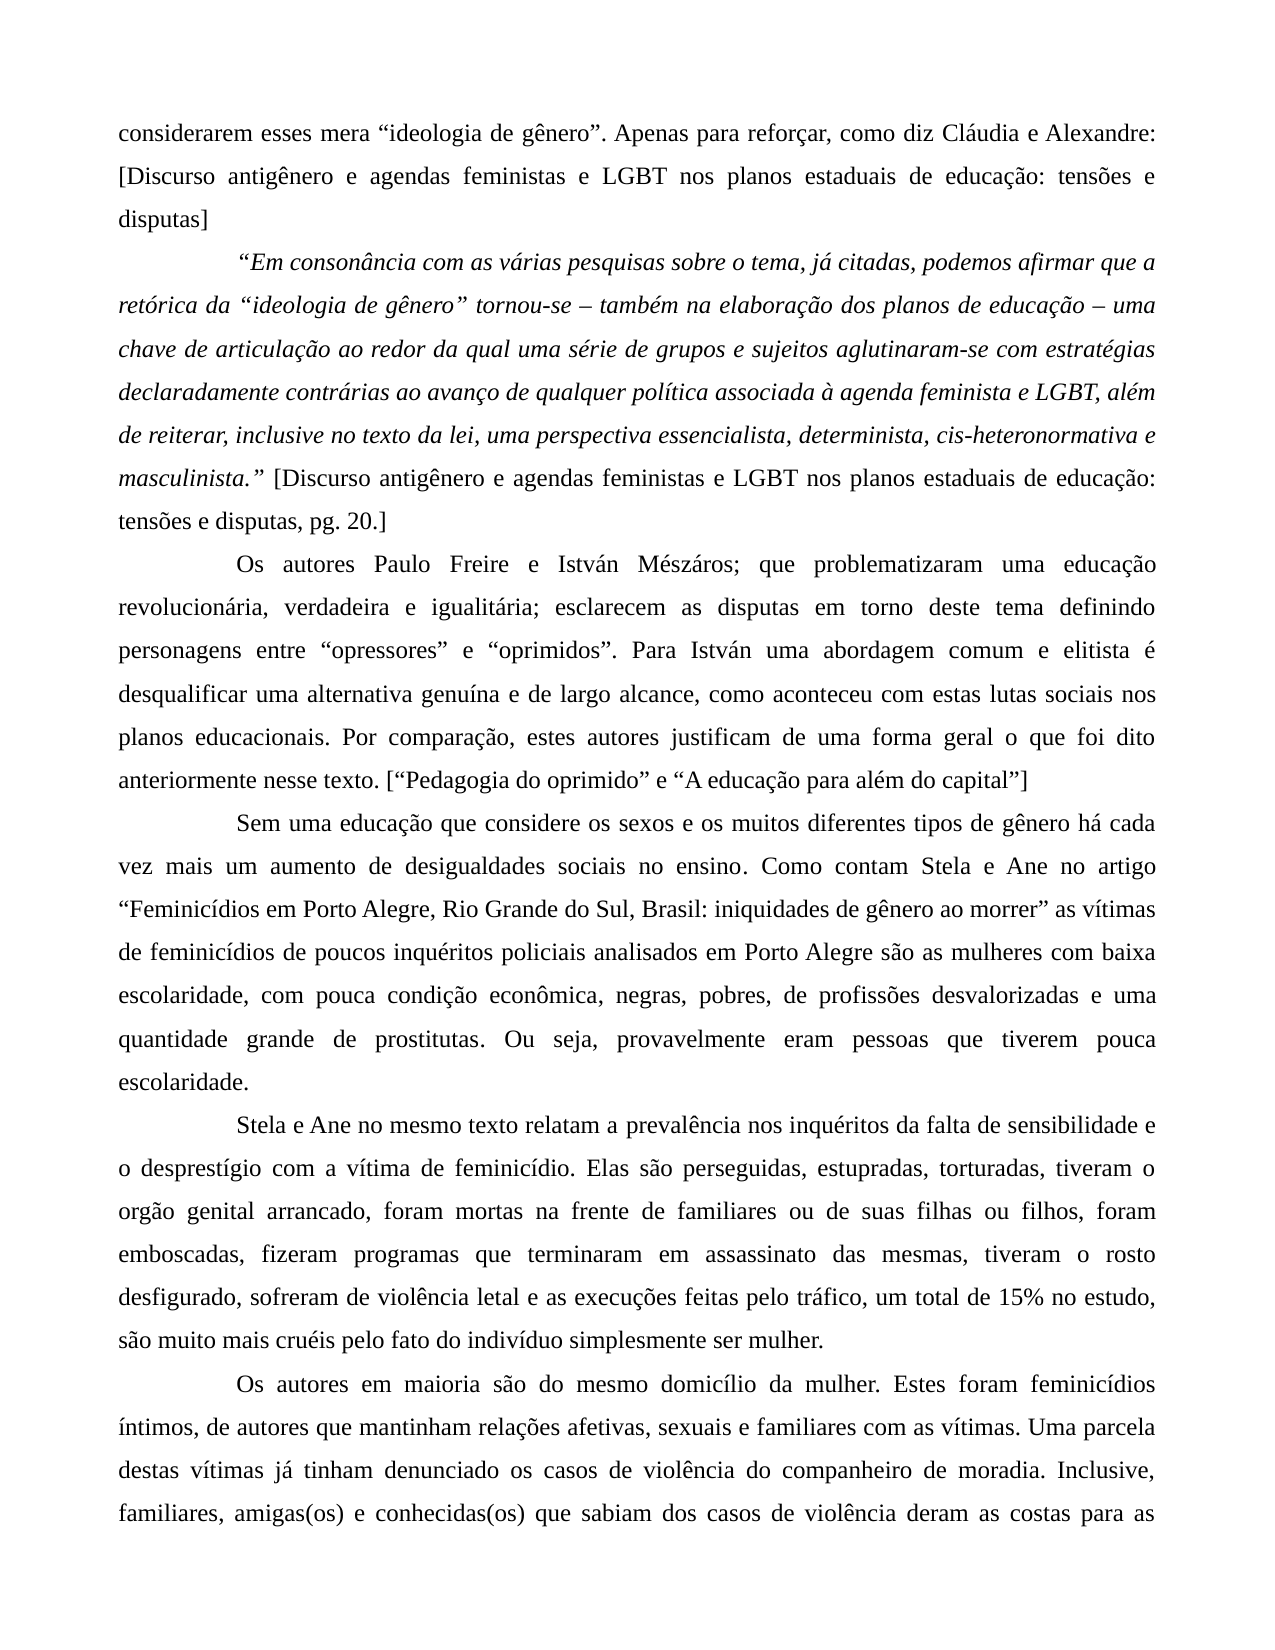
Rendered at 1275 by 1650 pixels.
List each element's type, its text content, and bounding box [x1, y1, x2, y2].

text “Em consonância com as várias pesquisas sobre o tema, já citadas, podemos afirmar que a retórica da “ideologia de gênero” tornou-se – também na elaboração dos planos de educação – uma chave de articulação ao redor da qual uma série de grupos e sujeitos aglutinaram-se com estratégias declaradamente contrárias ao avanço de qualquer política associada à agenda feminista e LGBT, além de reiterar, inclusive no texto da lei, uma perspectiva essencialista, determinista, cis-heteronormativa e masculinista.” [Discurso antigênero e agendas feministas e LGBT nos planos estaduais de educação: tensões e disputas, pg. 20.] [118, 247, 1157, 535]
text considerarem esses mera “ideologia de gênero”. Apenas para reforçar, como diz Cláudia e Alexandre: [Discurso antigênero e agendas feministas e LGBT nos planos estaduais de educação: tensões e disputas] [118, 118, 1157, 233]
text Sem uma educação que considere os sexos e os muitos diferentes tipos de gênero há cada vez mais um aumento de desigualdades sociais no ensino. Como contam Stela e Ane no artigo “Feminicídios em Porto Alegre, Rio Grande do Sul, Brasil: iniquidades de gênero ao morrer” as vítimas de feminicídios de poucos inquéritos policiais analisados em Porto Alegre são as mulheres com baixa escolaridade, com pouca condição econômica, negras, pobres, de profissões desvalorizadas e uma quantidade grande de prostitutas. Ou seja, provavelmente eram pessoas que tiverem pouca escolaridade. [118, 808, 1157, 1096]
text Stela e Ane no mesmo texto relatam a prevalência nos inquéritos da falta de sensibilidade e o desprestígio com a vítima de feminicídio. Elas são perseguidas, estupradas, torturadas, tiveram o orgão genital arrancado, foram mortas na frente de familiares ou de suas filhas ou filhos, foram emboscadas, fizeram programas que terminaram em assassinato das mesmas, tiveram o rosto desfigurado, sofreram de violência letal e as execuções feitas pelo tráfico, um total de 15% no estudo, são muito mais cruéis pelo fato do indivíduo simplesmente ser mulher. [118, 1110, 1157, 1354]
text Os autores Paulo Freire e István Mészáros; que problematizaram uma educação revolucionária, verdadeira e igualitária; esclarecem as disputas em torno deste tema definindo personagens entre “opressores” e “oprimidos”. Para István uma abordagem comum e elitista é desqualificar uma alternativa genuína e de largo alcance, como aconteceu com estas lutas sociais nos planos educacionais. Por comparação, estes autores justificam de uma forma geral o que foi dito anteriormente nesse texto. [“Pedagogia do oprimido” e “A educação para além do capital”] [118, 549, 1157, 794]
text Os autores em maioria são do mesmo domicílio da mulher. Estes foram feminicídios íntimos, de autores que mantinham relações afetivas, sexuais e familiares com as vítimas. Uma parcela destas vítimas já tinham denunciado os casos de violência do companheiro de moradia. Inclusive, familiares, amigas(os) e conhecidas(os) que sabiam dos casos de violência deram as costas para as [118, 1369, 1157, 1527]
